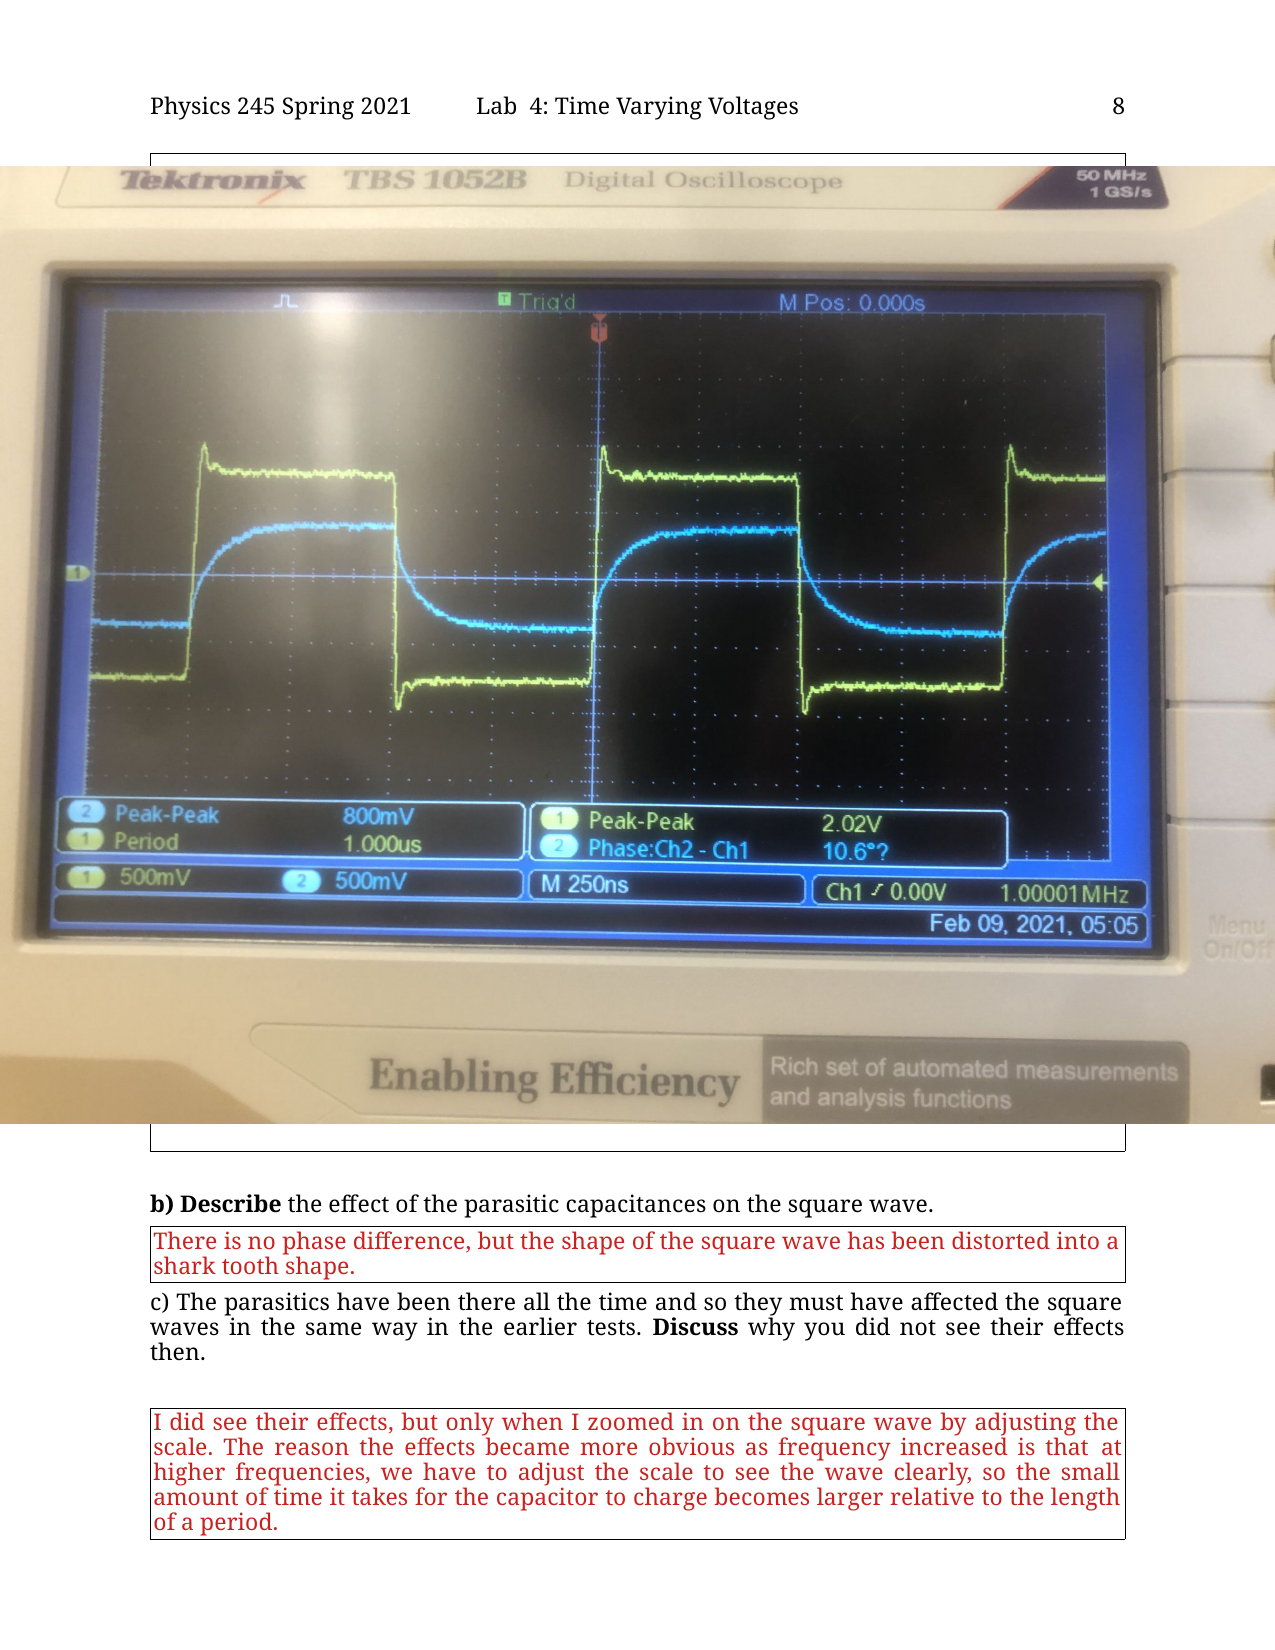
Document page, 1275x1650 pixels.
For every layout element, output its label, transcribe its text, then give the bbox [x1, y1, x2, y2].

text There is no phase difference, but the shape of the square wave has been distorted into a shark tooth shape. [151, 1227, 1125, 1282]
picture [0, 166, 1275, 1124]
text I did see their effects, but only when I zoomed in on the square wave by adjusting the scale. The reason the effects became more obvious as frequency increased is that at higher frequencies, we have to adjust the scale to see the wave clearly, so the small amount of time it takes for the capacitor to charge becomes larger relative to the length of a period. [151, 1409, 1125, 1539]
text b) Describe the effect of the parasitic capacitances on the square wave. [150, 1193, 1125, 1218]
text c) The parasitics have been there all the time and so they must have affected the square waves in the same way in the earlier tests. Discuss why you did not see their effects then. [150, 1291, 1125, 1366]
